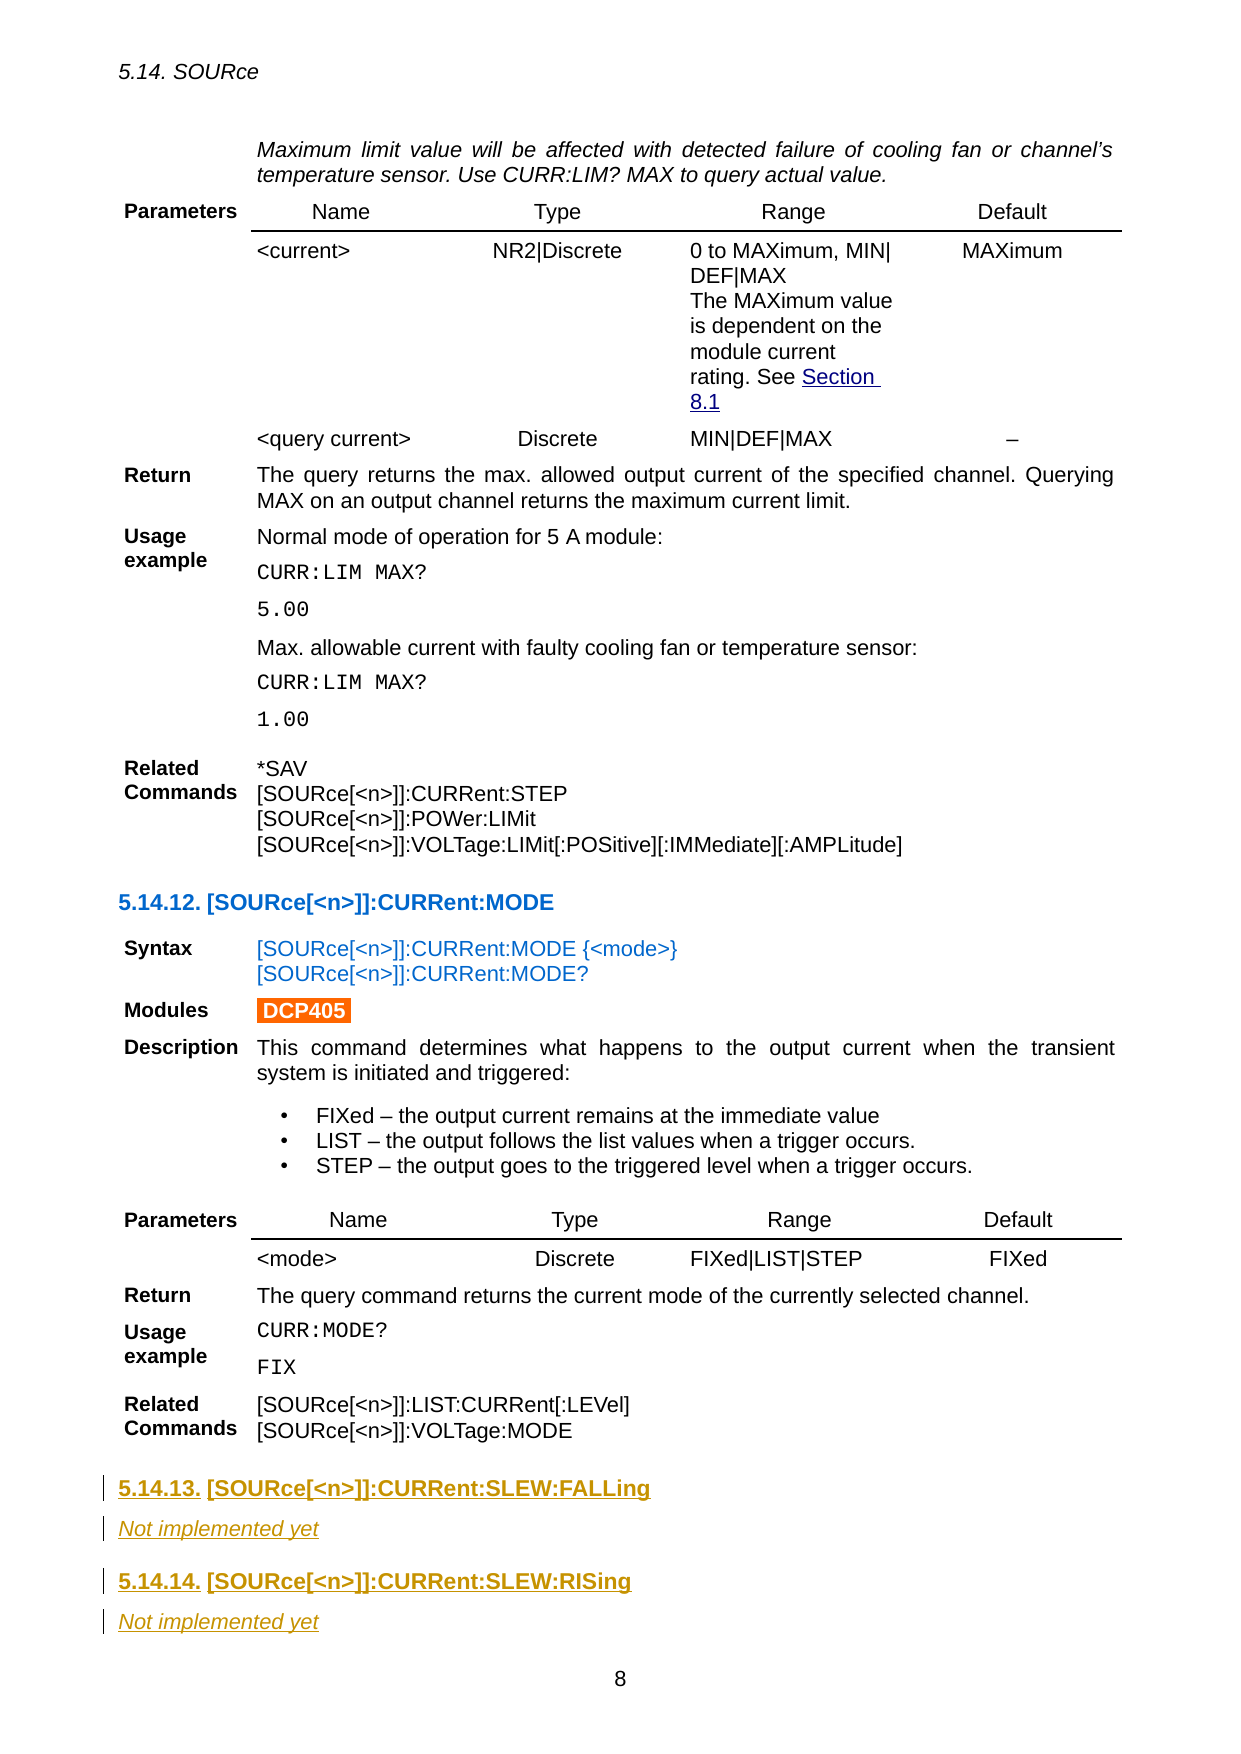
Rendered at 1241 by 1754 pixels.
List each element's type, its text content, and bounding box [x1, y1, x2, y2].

table_cell Discrete [431, 420, 684, 457]
table_header Syntax [118, 930, 251, 992]
table_cell The query returns the max. allowed output current of the specified channel. Querying MAX on an output channel returns the maximum current limit. [251, 457, 1122, 518]
table_header [SOURce[<n>]]:CURRent:MODE {<mode>} [SOURce[<n>]]:CURRent:MODE? [251, 930, 1122, 992]
table_cell [SOURce[<n>]]:LIST:CURRent[:LEVel] [SOURce[<n>]]:VOLTage:MODE [251, 1387, 1122, 1448]
table_cell DCP405 [251, 992, 1122, 1029]
table_cell <mode> [251, 1240, 465, 1277]
table_cell Default [914, 1202, 1122, 1238]
table_cell FIXed|LIST|STEP [684, 1240, 914, 1277]
table_cell The query command returns the current mode of the currently selected channel. [251, 1277, 1122, 1314]
table_cell Parameters [118, 193, 251, 420]
table_cell [118, 420, 251, 457]
subtitle [SOURce[<n>]]:CURRent:SLEW:FALLing [118, 1475, 1122, 1501]
table_cell <current> [251, 232, 431, 420]
table_cell Name [251, 1202, 465, 1238]
table_cell Normal mode of operation for 5 A module: CURR:LIM MAX? 5.00 Max. allowable current with faulty cooling fan or temperature sensor: CURR:LIM MAX? 1.00 [251, 519, 1122, 750]
table_cell Name [251, 193, 431, 230]
table_cell This command determines what happens to the output current when the transient system is initiated and triggered: FIXed – the output current remains at the immediate value LIST – the output follows the list values when a trigger occurs. STEP – the output goes to the triggered level when a trigger occurs. [251, 1029, 1122, 1202]
table_cell Range [684, 193, 903, 230]
table_cell Description [118, 1029, 251, 1202]
subtitle [SOURce[<n>]]:CURRent:MODE [118, 889, 1122, 915]
table_cell Related Commands [118, 1387, 251, 1448]
table_cell CURR:MODE? FIX [251, 1314, 1122, 1387]
table_cell FIXed [914, 1240, 1122, 1277]
table_cell Type [431, 193, 684, 230]
table_cell Parameters [118, 1202, 251, 1277]
table_cell [118, 106, 251, 193]
table_cell Type [465, 1202, 684, 1238]
table_cell <query current> [251, 420, 431, 457]
table_cell Usage example [118, 519, 251, 750]
table_cell Related Commands [118, 750, 251, 862]
table_cell Default [903, 193, 1122, 230]
table_cell 0 to MAXimum, MIN|DEF|MAX The MAXimum value is dependent on the module current rating. See Section 8.1 [684, 232, 903, 420]
table_cell MIN|DEF|MAX [684, 420, 903, 457]
table_cell Return [118, 457, 251, 518]
table_cell Discrete [465, 1240, 684, 1277]
subtitle [SOURce[<n>]]:CURRent:SLEW:RISing [118, 1568, 1122, 1594]
text Not implemented yet [118, 1516, 1122, 1541]
text Not implemented yet [118, 1609, 1122, 1634]
table_cell Return [118, 1277, 251, 1314]
table_cell Usage example [118, 1314, 251, 1387]
table_cell MAXimum [903, 232, 1122, 420]
table_cell Maximum limit value will be affected with detected failure of cooling fan or channel’s temperature sensor. Use CURR:LIM? MAX to query actual value. [251, 106, 1122, 193]
table_cell *SAV [SOURce[<n>]]:CURRent:STEP [SOURce[<n>]]:POWer:LIMit [SOURce[<n>]]:VOLTage:LIMit[:POSitive][:IMMediate][:AMPLitude] [251, 750, 1122, 862]
table_cell Range [684, 1202, 914, 1238]
table_cell NR2|Discrete [431, 232, 684, 420]
table_cell Modules [118, 992, 251, 1029]
table_cell – [903, 420, 1122, 457]
